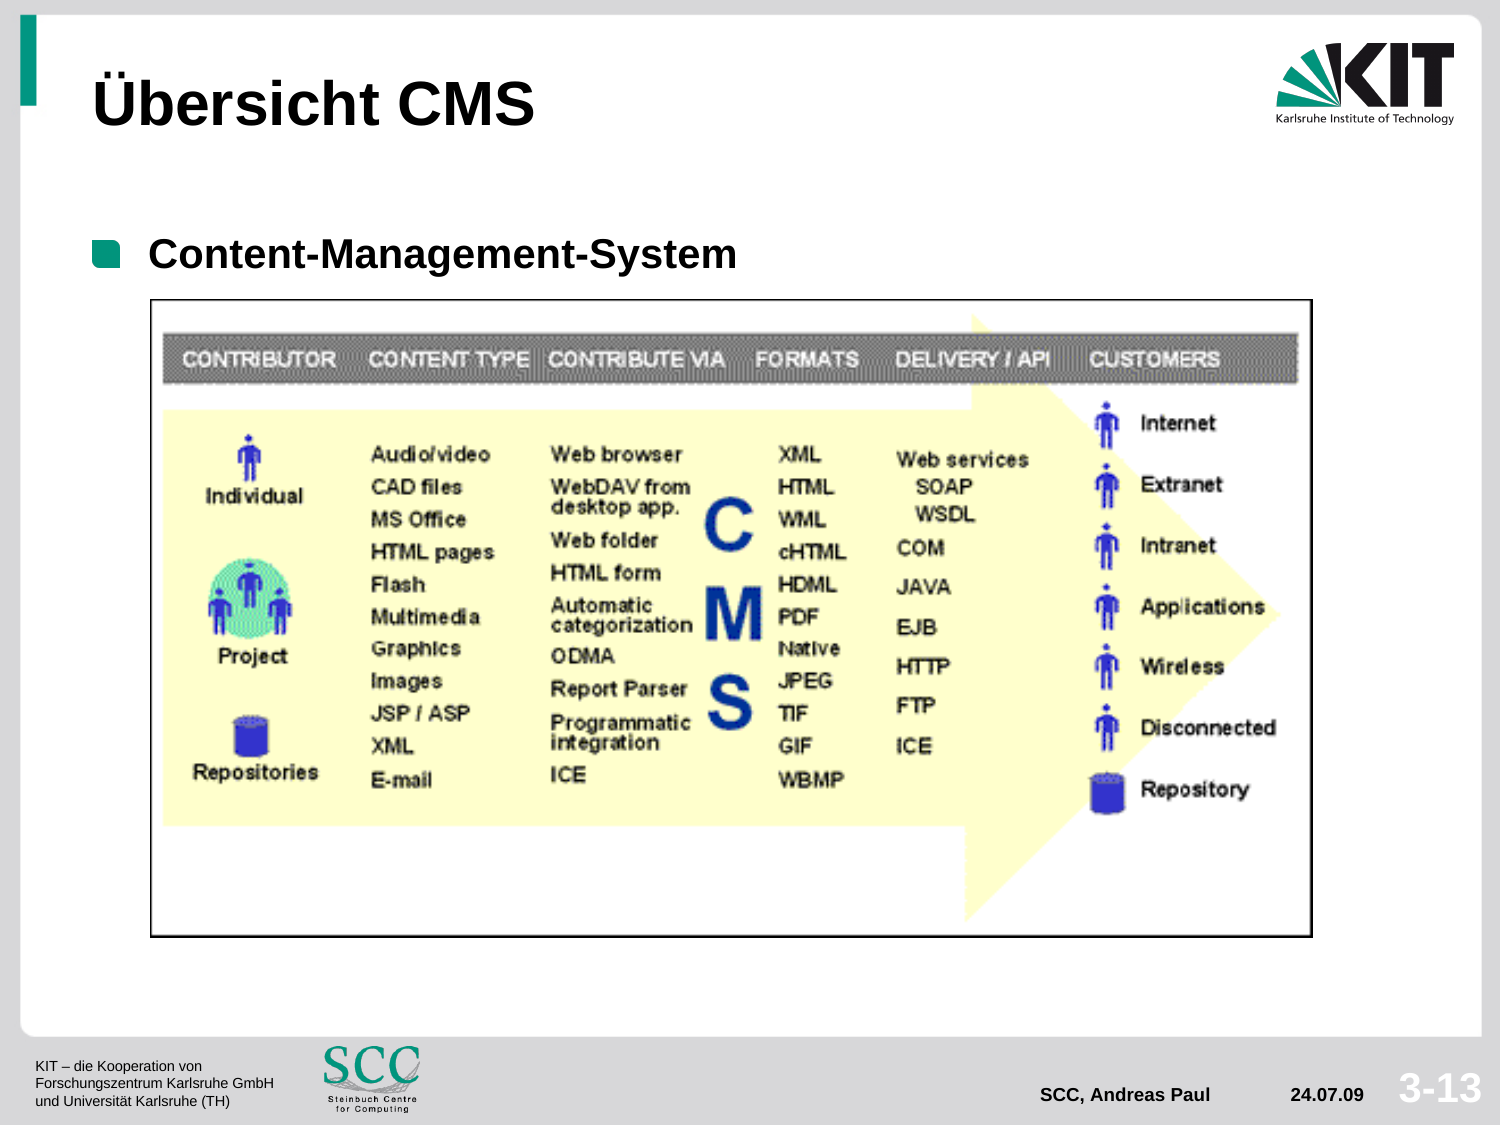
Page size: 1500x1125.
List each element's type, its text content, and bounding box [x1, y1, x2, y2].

title Übersicht CMS [92, 56, 1148, 149]
picture [0, 0, 1500, 1125]
list Content-Management-System [92, 228, 1443, 972]
